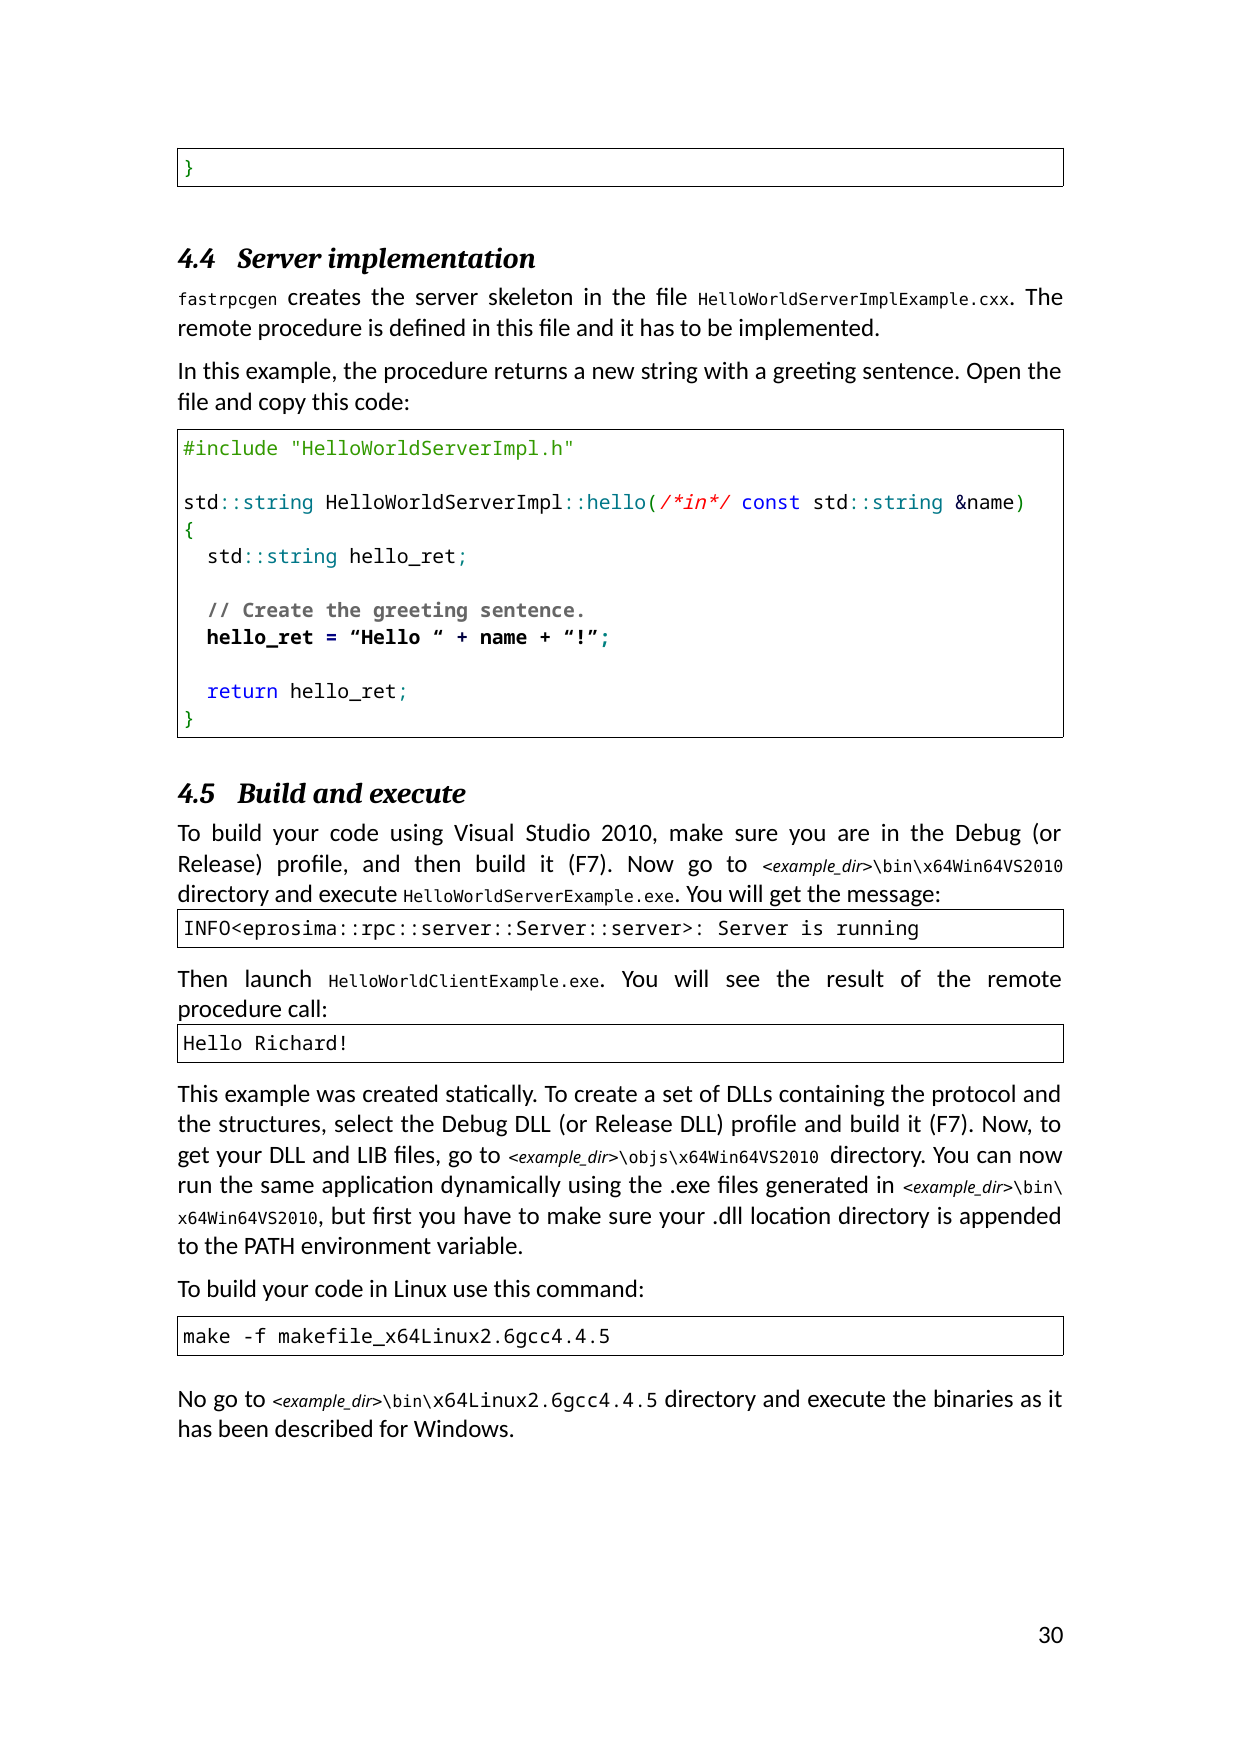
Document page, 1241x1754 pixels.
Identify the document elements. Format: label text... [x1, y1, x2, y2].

table_header make -f makefile_x64Linux2.6gcc4.4.5 [178, 1317, 1063, 1355]
text fastrpcgen creates the server skeleton in the file HelloWorldServerImplExample.cxx. The remote procedure is defined in this file and it has to be implemented. [177, 282, 1063, 343]
table_header } [178, 149, 1063, 186]
subtitle Build and execute [177, 777, 1063, 811]
table_header Hello Richard! [178, 1025, 1063, 1062]
text No go to <example_dir>\bin\x64Linux2.6gcc4.4.5 directory and execute the binaries as it has been described for Windows. [177, 1383, 1063, 1444]
table_header #include "HelloWorldServerImpl.h" std::string HelloWorldServerImpl::hello(/*in*/ const std::string &name) { std::string hello_ret; // Create the greeting sentence. hello_ret = “Hello “ + name + “!”; return hello_ret; } [178, 430, 1063, 737]
text To build your code using Visual Studio 2010, make sure you are in the Debug (or Release) profile, and then build it (F7). Now go to <example_dir>\bin\x64Win64VS2010 directory and execute HelloWorldServerExample.exe. You will get the message: [177, 817, 1063, 909]
text Then launch HelloWorldClientExample.exe. You will see the result of the remote procedure call: [177, 963, 1063, 1024]
subtitle Server implementation [177, 242, 1063, 275]
text In this example, the procedure returns a new string with a greeting sentence. Open the file and copy this code: [177, 355, 1063, 416]
text This example was created statically. To create a set of DLLs containing the protocol and the structures, select the Debug DLL (or Release DLL) profile and build it (F7). Now, to get your DLL and LIB files, go to <example_dir>\objs\x64Win64VS2010 directory. You can now run the same application dynamically using the .exe files generated in <example_dir>\bin\x64Win64VS2010, but first you have to make sure your .dll location directory is appended to the PATH environment variable. [177, 1078, 1063, 1261]
table_header INFO<eprosima::rpc::server::Server::server>: Server is running [178, 910, 1063, 947]
text To build your code in Linux use this command: [177, 1273, 1063, 1304]
